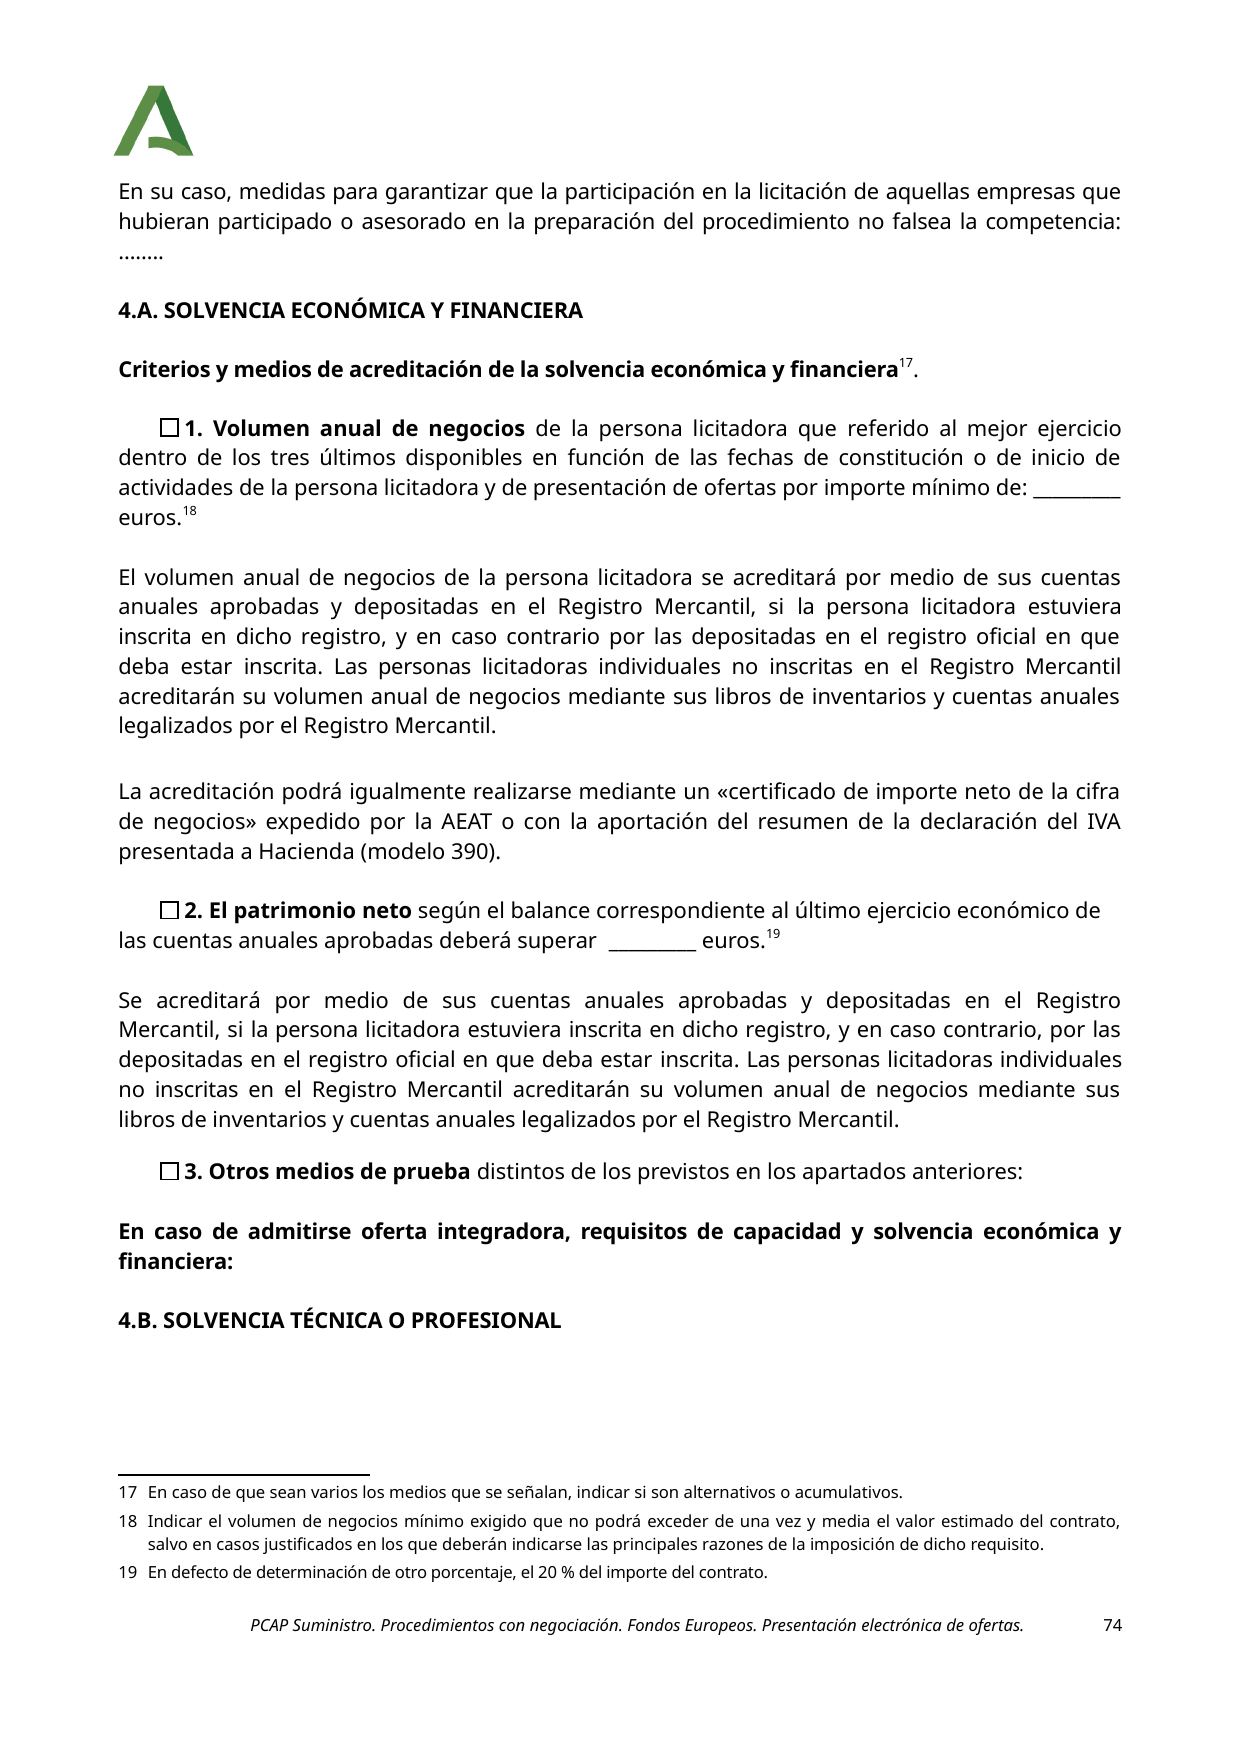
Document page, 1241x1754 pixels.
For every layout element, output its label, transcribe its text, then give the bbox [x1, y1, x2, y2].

text Indicar el volumen de negocios mínimo exigido que no podrá exceder de una vez y media el valor estimado del contrato, salvo en casos justificados en los que deberán indicarse las principales razones de la imposición de dicho requisito. [118, 1509, 1122, 1555]
text Criterios y medios de acreditación de la solvencia económica y financiera. [118, 354, 1122, 384]
text En su caso, medidas para garantizar que la participación en la licitación de aquellas empresas que hubieran participado o asesorado en la preparación del procedimiento no falsea la competencia: …….. [118, 176, 1122, 266]
text Se acreditará por medio de sus cuentas anuales aprobadas y depositadas en el Registro Mercantil, si la persona licitadora estuviera inscrita en dicho registro, y en caso contrario, por las depositadas en el registro oficial en que deba estar inscrita. Las personas licitadoras individuales no inscritas en el Registro Mercantil acreditarán su volumen anual de negocios mediante sus libros de inventarios y cuentas anuales legalizados por el Registro Mercantil. [118, 984, 1122, 1133]
text En caso de admitirse oferta integradora, requisitos de capacidad y solvencia económica y financiera: [118, 1216, 1122, 1275]
text 1. Volumen anual de negocios de la persona licitadora que referido al mejor ejercicio dentro de los tres últimos disponibles en función de las fechas de constitución o de inicio de actividades de la persona licitadora y de presentación de ofertas por importe mínimo de: _________ euros. [118, 413, 1122, 532]
text En caso de que sean varios los medios que se señalan, indicar si son alternativos o acumulativos. [118, 1481, 1122, 1504]
text El volumen anual de negocios de la persona licitadora se acreditará por medio de sus cuentas anuales aprobadas y depositadas en el Registro Mercantil, si la persona licitadora estuviera inscrita en dicho registro, y en caso contrario por las depositadas en el registro oficial en que deba estar inscrita. Las personas licitadoras individuales no inscritas en el Registro Mercantil acreditarán su volumen anual de negocios mediante sus libros de inventarios y cuentas anuales legalizados por el Registro Mercantil. [118, 562, 1122, 740]
picture [109, 81, 198, 160]
text La acreditación podrá igualmente realizarse mediante un «certificado de importe neto de la cifra de negocios» expedido por la AEAT o con la aportación del resumen de la declaración del IVA presentada a Hacienda (modelo 390). [118, 776, 1122, 865]
text 4.B. SOLVENCIA TÉCNICA O PROFESIONAL [118, 1305, 1122, 1335]
text 4.A. SOLVENCIA ECONÓMICA Y FINANCIERA [118, 296, 1122, 325]
text 3. Otros medios de prueba distintos de los previstos en los apartados anteriores: [118, 1156, 1122, 1186]
text 2. El patrimonio neto según el balance correspondiente al último ejercicio económico de las cuentas anuales aprobadas deberá superar _________ euros. [118, 895, 1122, 955]
text En defecto de determinación de otro porcentaje, el 20 % del importe del contrato. [118, 1561, 1122, 1584]
